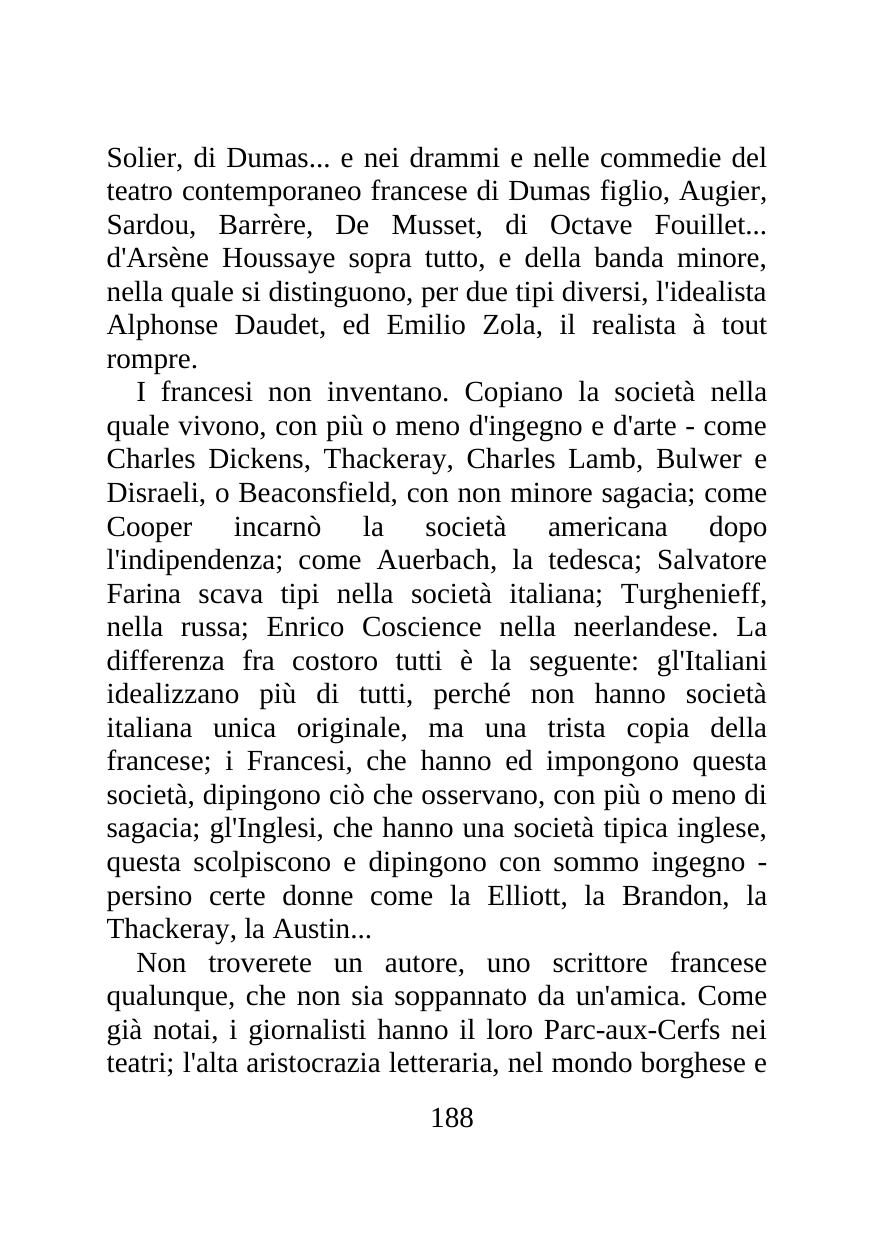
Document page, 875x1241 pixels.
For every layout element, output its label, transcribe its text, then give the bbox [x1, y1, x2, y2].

text Solier, di Dumas... e nei drammi e nelle commedie del teatro contemporaneo francese di Dumas figlio, Augier, Sardou, Barrère, De Musset, di Octave Fouillet... d'Arsène Houssaye sopra tutto, e della banda minore, nella quale si distinguono, per due tipi diversi, l'idealista Alphonse Daudet, ed Emilio Zola, il realista à tout rompre. [106, 140, 768, 374]
text I francesi non inventano. Copiano la società nella quale vivono, con più o meno d'ingegno e d'arte - come Charles Dickens, Thackeray, Charles Lamb, Bulwer e Disraeli, o Beaconsfield, con non minore sagacia; come Cooper incarnò la società americana dopo l'indipendenza; come Auerbach, la tedesca; Salvatore Farina scava tipi nella società italiana; Turghenieff, nella russa; Enrico Coscience nella neerlandese. La differenza fra costoro tutti è la seguente: gl'Italiani idealizzano più di tutti, perché non hanno società italiana unica originale, ma una trista copia della francese; i Francesi, che hanno ed impongono questa società, dipingono ciò che osservano, con più o meno di sagacia; gl'Inglesi, che hanno una società tipica inglese, questa scolpiscono e dipingono con sommo ingegno - persino certe donne come la Elliott, la Brandon, la Thackeray, la Austin... [106, 374, 768, 945]
text Non troverete un autore, uno scrittore francese qualunque, che non sia soppannato da un'amica. Come già notai, i giornalisti hanno il loro Parc-aux-Cerfs nei teatri; l'alta aristocrazia letteraria, nel mondo borghese e [106, 945, 768, 1079]
